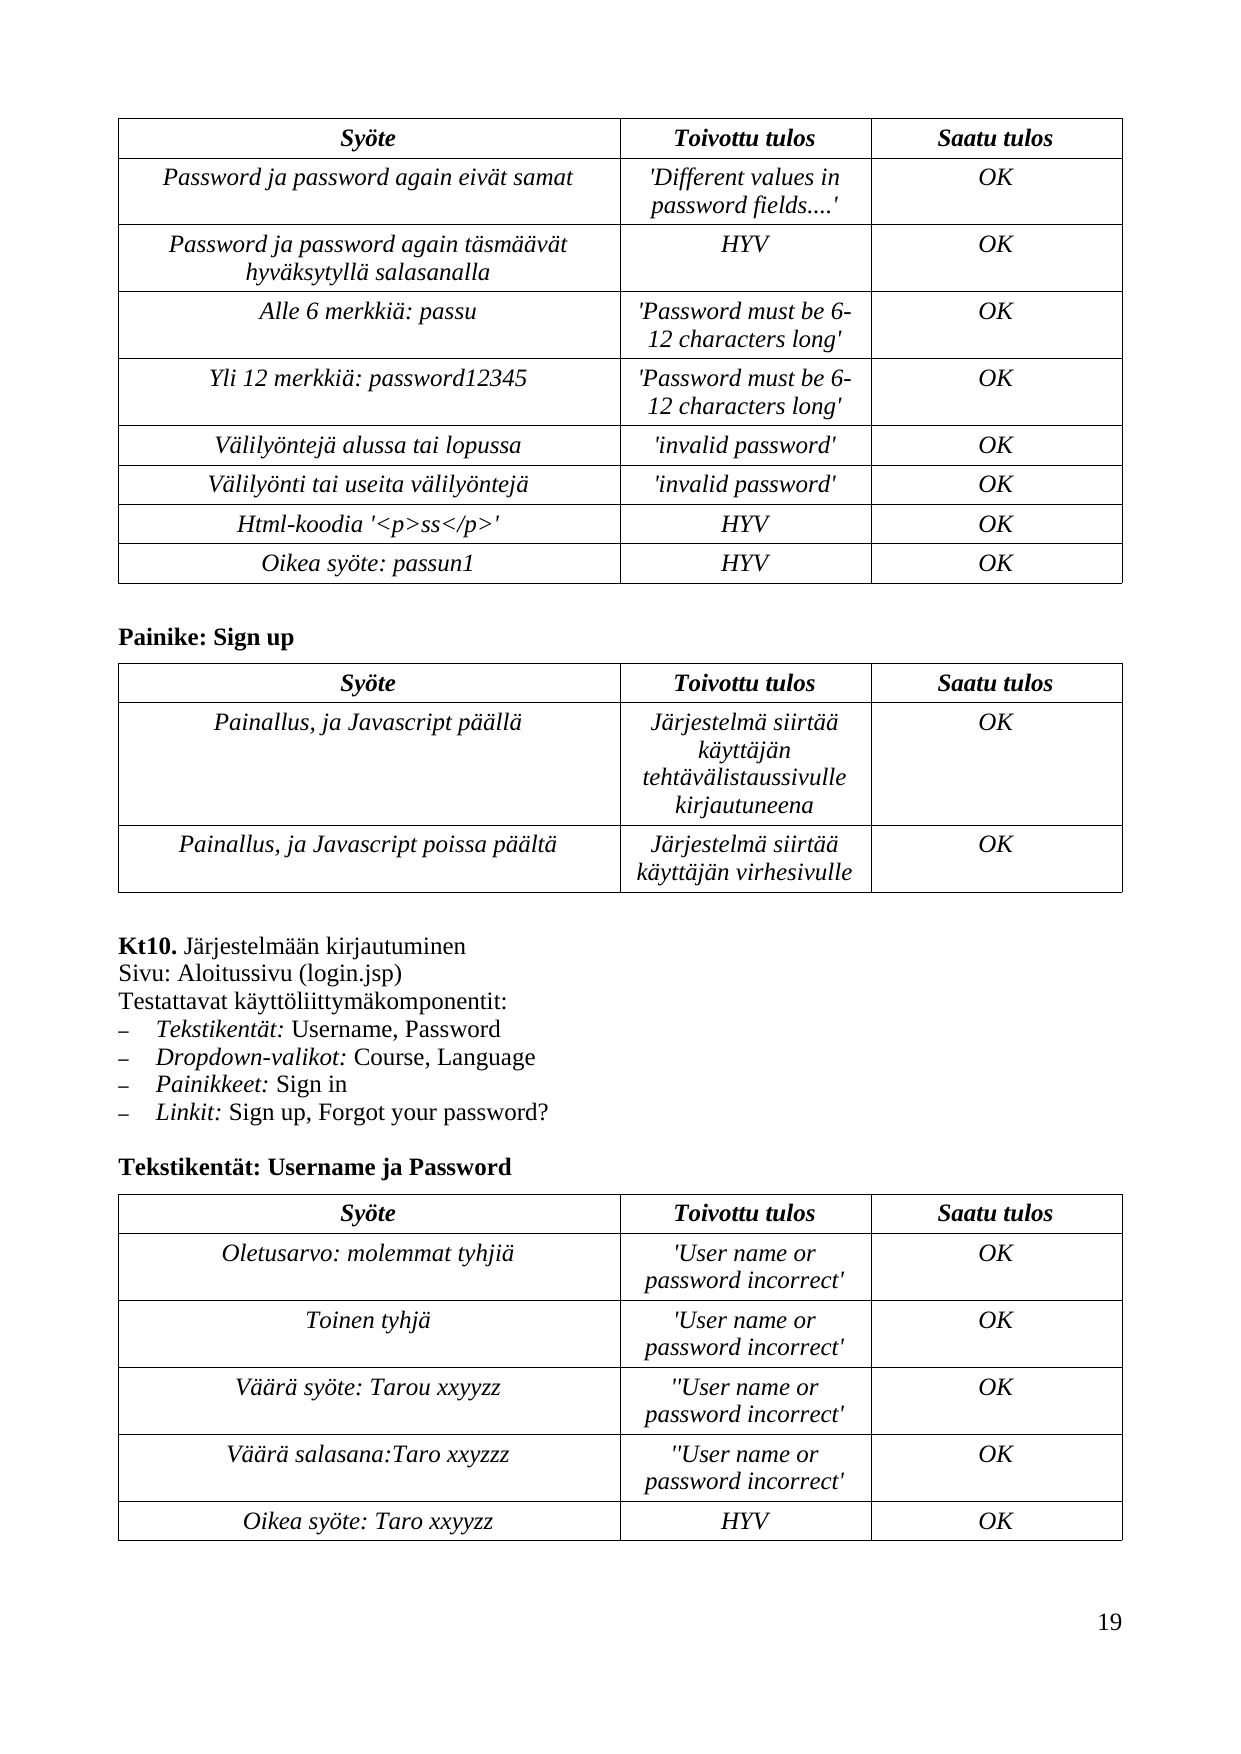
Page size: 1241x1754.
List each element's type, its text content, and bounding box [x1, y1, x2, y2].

table_cell 'User name or password incorrect' [621, 1301, 871, 1367]
table_cell OK [872, 1502, 1122, 1540]
text Sivu: Aloitussivu (login.jsp) [118, 959, 1122, 987]
table_cell OK [872, 505, 1122, 543]
table_cell OK [872, 544, 1122, 582]
table_cell 'Password must be 6-12 characters long' [621, 359, 871, 425]
table_cell ''User name or password incorrect' [621, 1435, 871, 1501]
table_cell HYV [621, 544, 871, 582]
table_header Saatu tulos [872, 1195, 1122, 1233]
table_header Toivottu tulos [621, 119, 871, 157]
table_cell HYV [621, 505, 871, 543]
table_cell Painallus, ja Javascript poissa päältä [119, 826, 620, 892]
table_cell OK [872, 225, 1122, 291]
table_header Syöte [119, 664, 620, 702]
table_cell OK [872, 703, 1122, 824]
table_header Syöte [119, 1195, 620, 1233]
table_header Toivottu tulos [621, 1195, 871, 1233]
list Painikkeet: Sign in [118, 1070, 1122, 1098]
text Tekstikentät: Username ja Password [118, 1153, 1122, 1181]
table_cell OK [872, 1301, 1122, 1367]
text Testattavat käyttöliittymäkomponentit: [118, 987, 1122, 1015]
table_cell Html-koodia '<p>ss</p>' [119, 505, 620, 543]
table_cell Väärä syöte: Tarou xxyyzz [119, 1368, 620, 1434]
list Linkit: Sign up, Forgot your password? [118, 1098, 1122, 1126]
table_cell 'Password must be 6-12 characters long' [621, 292, 871, 358]
table_cell Alle 6 merkkiä: passu [119, 292, 620, 358]
table_cell Väärä salasana:Taro xxyzzz [119, 1435, 620, 1501]
table_cell OK [872, 826, 1122, 892]
table_cell Oikea syöte: Taro xxyyzz [119, 1502, 620, 1540]
table_cell OK [872, 1234, 1122, 1300]
table_cell 'Different values in password fields....' [621, 159, 871, 224]
table_cell OK [872, 1368, 1122, 1434]
table_cell OK [872, 426, 1122, 464]
list Tekstikentät: Username, Password [118, 1015, 1122, 1043]
table_cell 'User name or password incorrect' [621, 1234, 871, 1300]
table_cell Painallus, ja Javascript päällä [119, 703, 620, 824]
table_cell ''User name or password incorrect' [621, 1368, 871, 1434]
table_cell HYV [621, 1502, 871, 1540]
table_cell OK [872, 159, 1122, 224]
table_cell Yli 12 merkkiä: password12345 [119, 359, 620, 425]
text Kt10. Järjestelmään kirjautuminen [118, 932, 1122, 959]
table_header Saatu tulos [872, 119, 1122, 157]
table_cell 'invalid password' [621, 466, 871, 504]
table_header Toivottu tulos [621, 664, 871, 702]
table_cell Järjestelmä siirtää käyttäjän tehtävälistaussivulle kirjautuneena [621, 703, 871, 824]
table_cell Järjestelmä siirtää käyttäjän virhesivulle [621, 826, 871, 892]
table_header Syöte [119, 119, 620, 157]
table_cell OK [872, 1435, 1122, 1501]
table_cell OK [872, 466, 1122, 504]
table_cell Oletusarvo: molemmat tyhjiä [119, 1234, 620, 1300]
table_cell OK [872, 359, 1122, 425]
table_cell 'invalid password' [621, 426, 871, 464]
table_cell OK [872, 292, 1122, 358]
table_cell Toinen tyhjä [119, 1301, 620, 1367]
list Dropdown-valikot: Course, Language [118, 1043, 1122, 1070]
table_cell Password ja password again eivät samat [119, 159, 620, 224]
table_cell HYV [621, 225, 871, 291]
table_header Saatu tulos [872, 664, 1122, 702]
table_cell Välilyöntejä alussa tai lopussa [119, 426, 620, 464]
table_cell Password ja password again täsmäävät hyväksytyllä salasanalla [119, 225, 620, 291]
table_cell Oikea syöte: passun1 [119, 544, 620, 582]
table_cell Välilyönti tai useita välilyöntejä [119, 466, 620, 504]
text Painike: Sign up [118, 623, 1122, 650]
